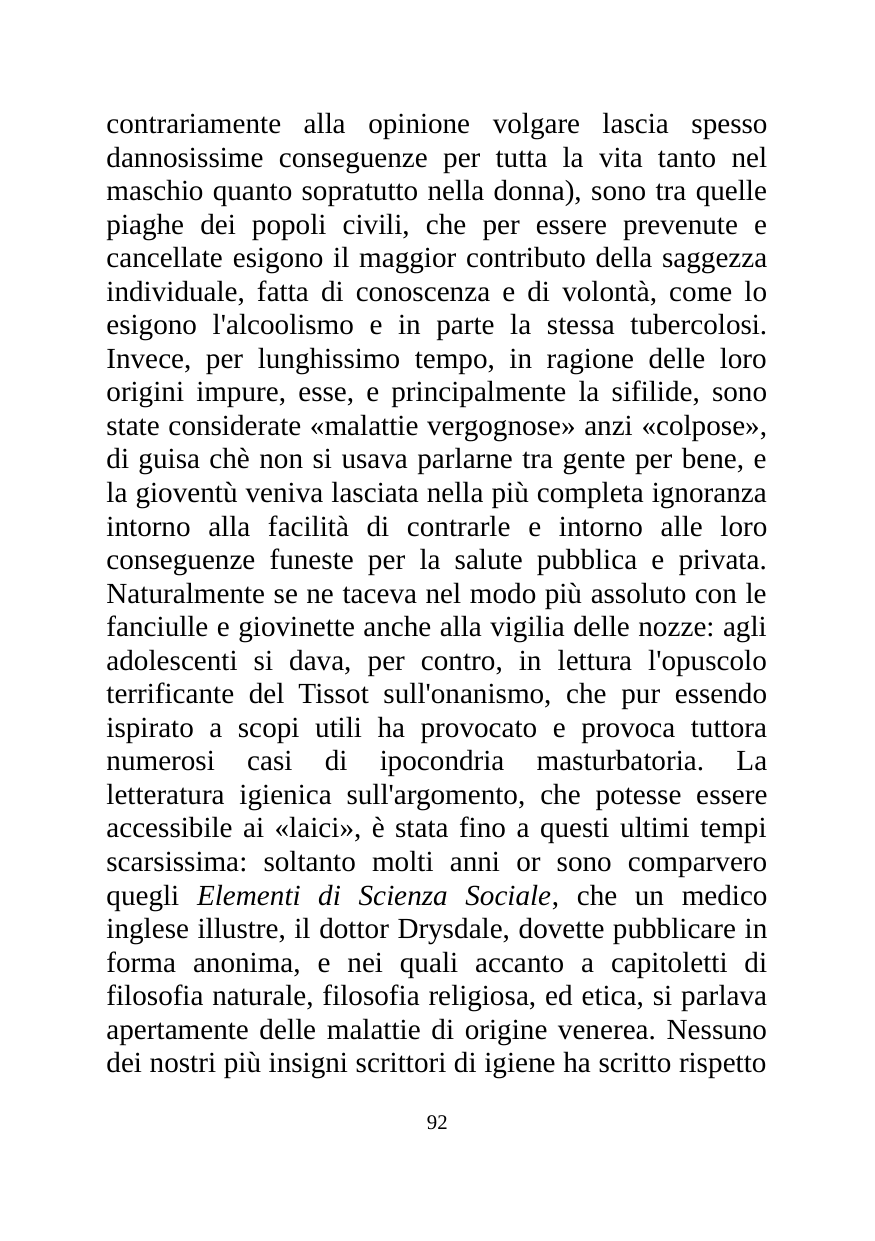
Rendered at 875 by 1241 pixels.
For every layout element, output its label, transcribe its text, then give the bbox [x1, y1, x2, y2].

text contrariamente alla opinione volgare lascia spesso dannosissime conseguenze per tutta la vita tanto nel maschio quanto sopratutto nella donna), sono tra quelle piaghe dei popoli civili, che per essere prevenute e cancellate esigono il maggior contributo della saggezza individuale, fatta di conoscenza e di volontà, come lo esigono l'alcoolismo e in parte la stessa tubercolosi. Invece, per lunghissimo tempo, in ragione delle loro origini impure, esse, e principalmente la sifilide, sono state considerate «malattie vergognose» anzi «colpose», di guisa chè non si usava parlarne tra gente per bene, e la gioventù veniva lasciata nella più completa ignoranza intorno alla facilità di contrarle e intorno alle loro conseguenze funeste per la salute pubblica e privata. Naturalmente se ne taceva nel modo più assoluto con le fanciulle e giovinette anche alla vigilia delle nozze: agli adolescenti si dava, per contro, in lettura l'opuscolo terrificante del Tissot sull'onanismo, che pur essendo ispirato a scopi utili ha provocato e provoca tuttora numerosi casi di ipocondria masturbatoria. La letteratura igienica sull'argomento, che potesse essere accessibile ai «laici», è stata fino a questi ultimi tempi scarsissima: soltanto molti anni or sono comparvero quegli Elementi di Scienza Sociale, che un medico inglese illustre, il dottor Drysdale, dovette pubblicare in forma anonima, e nei quali accanto a capitoletti di filosofia naturale, filosofia religiosa, ed etica, si parlava apertamente delle malattie di origine venerea. Nessuno dei nostri più insigni scrittori di igiene ha scritto rispetto [106, 106, 768, 1079]
